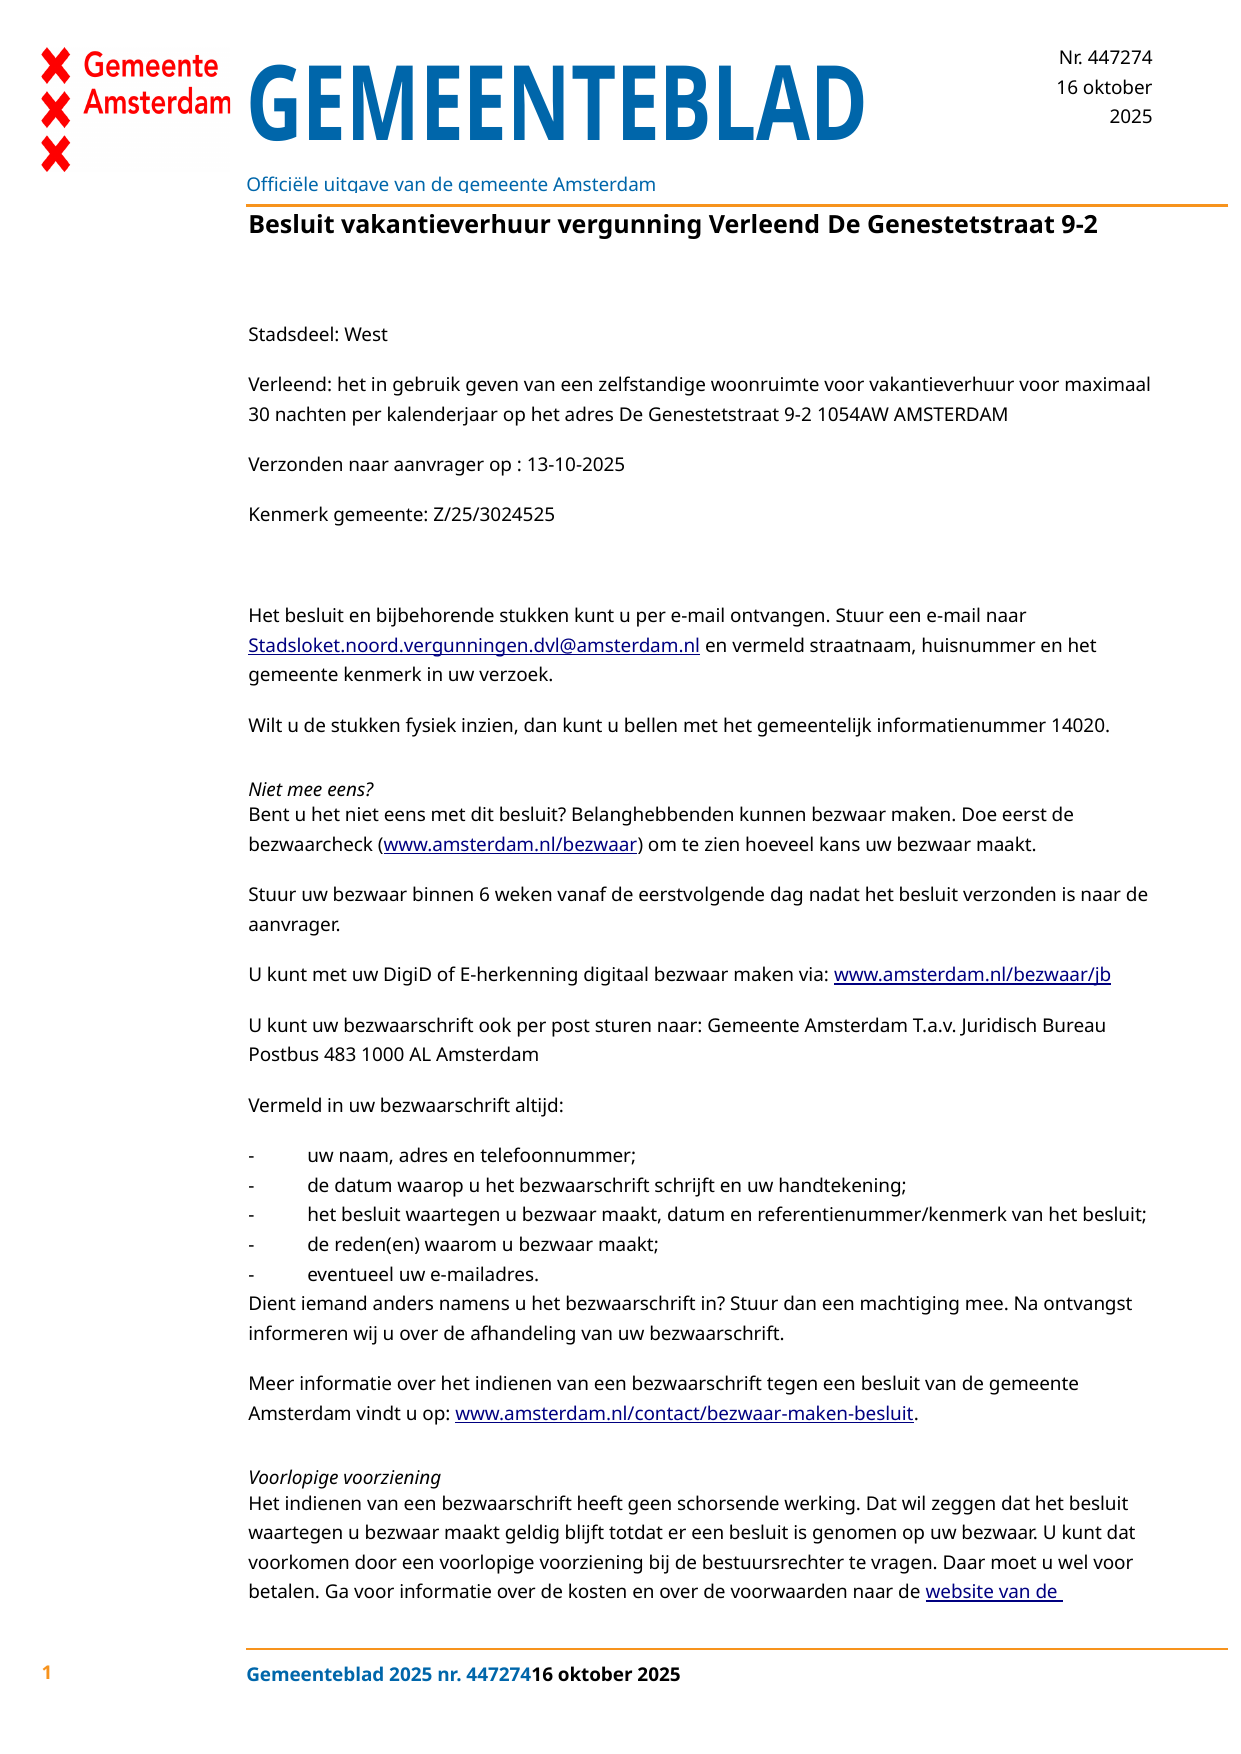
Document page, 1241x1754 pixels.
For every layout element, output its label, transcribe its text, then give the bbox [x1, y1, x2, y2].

list de datum waarop u het bezwaarschrift schrijft en uw handtekening; [248, 1172, 1152, 1198]
list de reden(en) waarom u bezwaar maakt; [248, 1231, 1152, 1257]
text Het besluit en bijbehorende stukken kunt u per e-mail ontvangen. Stuur een e-mail naar Stadsloket.noord.vergunningen.dvl@amsterdam.nl en vermeld straatnaam, huisnummer en het gemeente kenmerk in uw verzoek. [248, 602, 1152, 687]
text Vermeld in uw bezwaarschrift altijd: [248, 1092, 1152, 1118]
text Stuur uw bezwaar binnen 6 weken vanaf de eerstvolgende dag nadat het besluit verzonden is naar de aanvrager. [248, 882, 1152, 937]
list uw naam, adres en telefoonnummer; [248, 1142, 1152, 1168]
text Dient iemand anders namens u het bezwaarschrift in? Stuur dan een machtiging mee. Na ontvangst informeren wij u over de afhandeling van uw bezwaarschrift. [248, 1290, 1152, 1346]
text Verzonden naar aanvrager op : 13-10-2025 [248, 451, 1152, 477]
list eventueel uw e-mailadres. [248, 1261, 1152, 1287]
text Het indienen van een bezwaarschrift heeft geen schorsende werking. Dat wil zeggen dat het besluit waartegen u bezwaar maakt geldig blijft totdat er een besluit is genomen op uw bezwaar. U kunt dat voorkomen door een voorlopige voorziening bij de bestuursrechter te vragen. Daar moet u wel voor betalen. Ga voor informatie over de kosten en over de voorwaarden naar de website van de [248, 1490, 1152, 1604]
list het besluit waartegen u bezwaar maakt, datum en referentienummer/kenmerk van het besluit; [248, 1202, 1152, 1227]
text Voorlopige voorziening [248, 1464, 1152, 1490]
text U kunt met uw DigiD of E-herkenning digitaal bezwaar maken via: www.amsterdam.nl/bezwaar/jb [248, 962, 1152, 987]
text Wilt u de stukken fysiek inzien, dan kunt u bellen met het gemeentelijk informatienummer 14020. [248, 712, 1152, 738]
text Verleend: het in gebruik geven van een zelfstandige woonruimte voor vakantieverhuur voor maximaal 30 nachten per kalenderjaar op het adres De Genestetstraat 9-2 1054AW AMSTERDAM [248, 371, 1152, 426]
text Besluit vakantieverhuur vergunning Verleend De Genestetstraat 9-2 [248, 207, 1152, 241]
text Niet mee eens? [248, 776, 1152, 802]
text U kunt uw bezwaarschrift ook per post sturen naar: Gemeente Amsterdam T.a.v. Juridisch Bureau Postbus 483 1000 AL Amsterdam [248, 1012, 1152, 1067]
text Stadsdeel: West [248, 321, 1152, 346]
text Meer informatie over het indienen van een bezwaarschrift tegen een besluit van de gemeente Amsterdam vindt u op: www.amsterdam.nl/contact/bezwaar-maken-besluit. [248, 1370, 1152, 1426]
picture [41, 47, 231, 172]
text Bent u het niet eens met dit besluit? Belanghebbenden kunnen bezwaar maken. Doe eerst de bezwaarcheck (www.amsterdam.nl/bezwaar) om te zien hoeveel kans uw bezwaar maakt. [248, 802, 1152, 857]
text Kenmerk gemeente: Z/25/3024525 [248, 502, 1152, 527]
